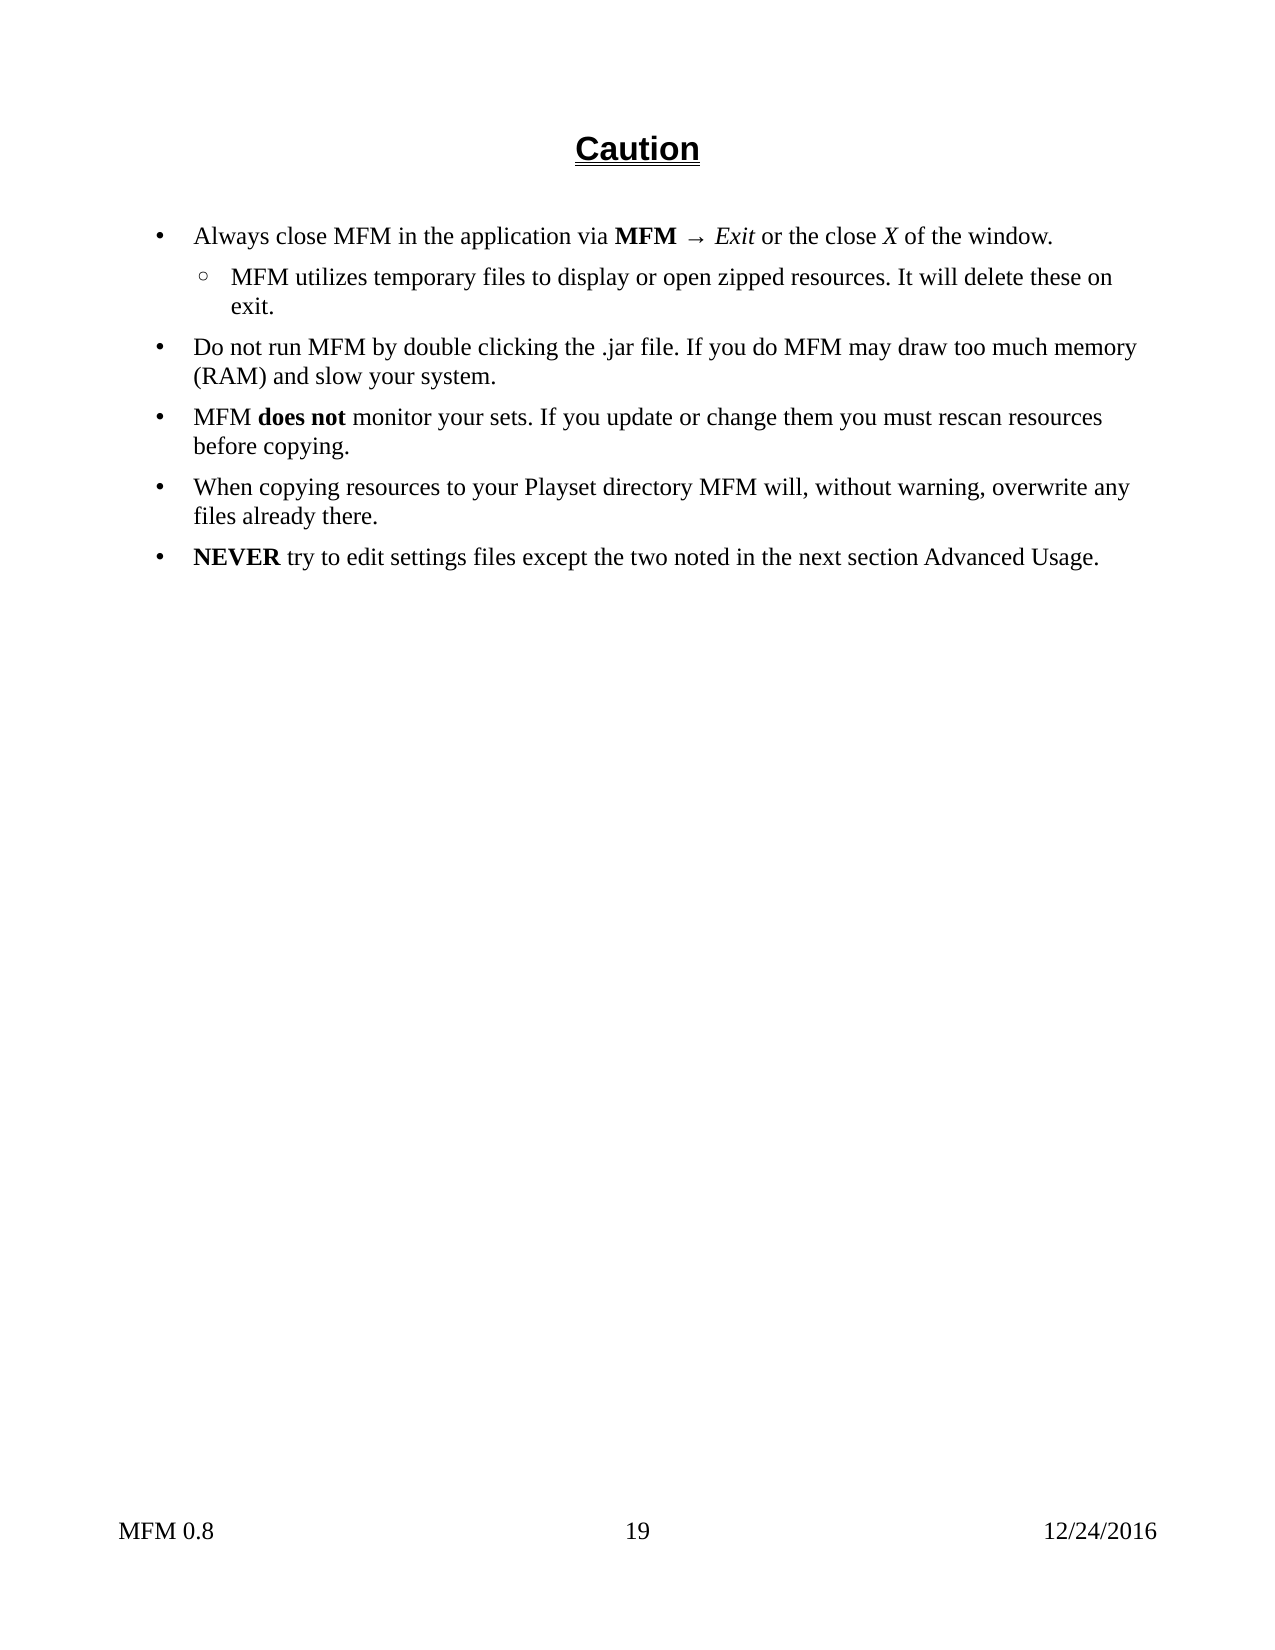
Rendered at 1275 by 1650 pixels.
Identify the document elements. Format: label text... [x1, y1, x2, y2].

list NEVER try to edit settings files except the two noted in the next section Advanced Usage. [156, 542, 1157, 571]
list MFM utilizes temporary files to display or open zipped resources. It will delete these on exit. [193, 262, 1157, 320]
list Do not run MFM by double clicking the .jar file. If you do MFM may draw too much memory (RAM) and slow your system. [156, 332, 1157, 390]
list When copying resources to your Playset directory MFM will, without warning, overwrite any files already there. [156, 472, 1157, 530]
list Always close MFM in the application via MFM → Exit or the close X of the window. [156, 221, 1157, 250]
subtitle Caution [118, 128, 1157, 167]
list MFM does not monitor your sets. If you update or change them you must rescan resources before copying. [156, 402, 1157, 460]
